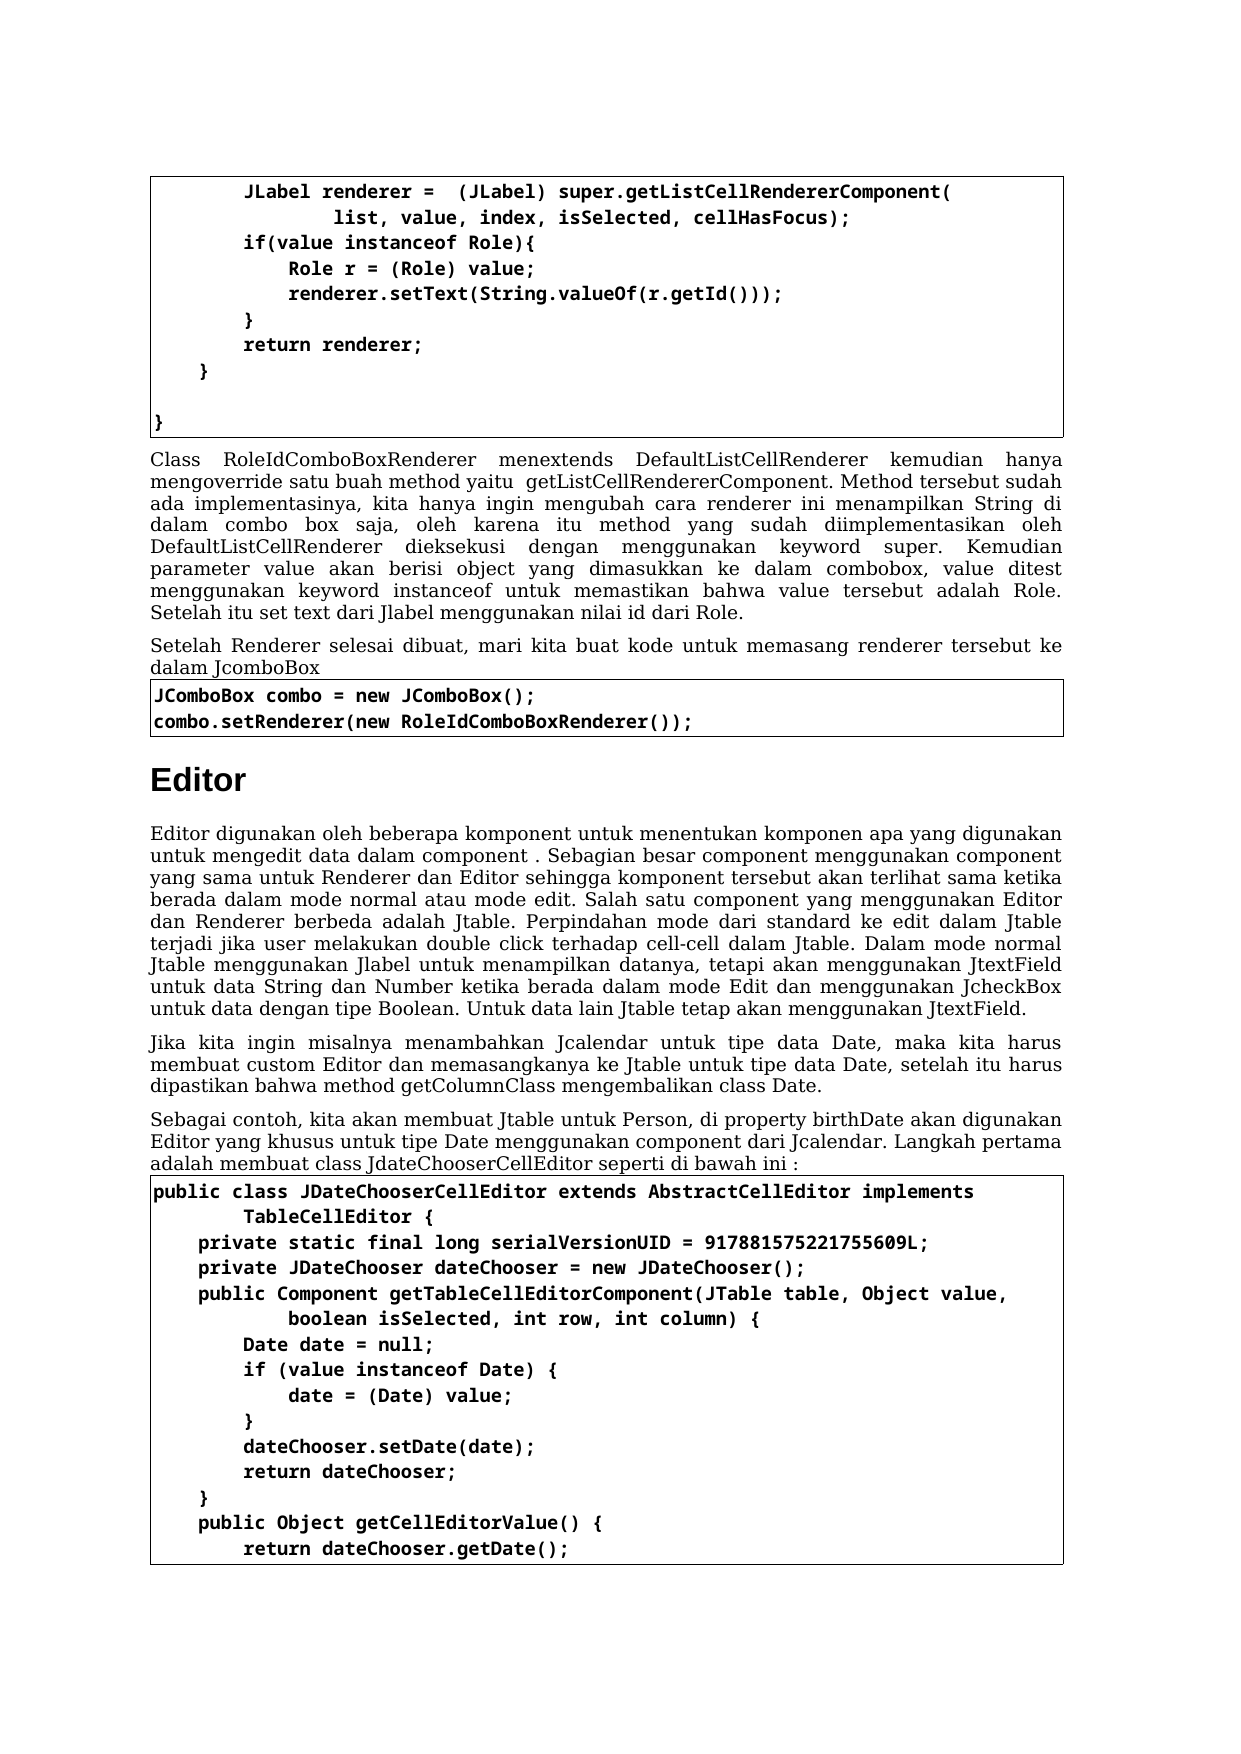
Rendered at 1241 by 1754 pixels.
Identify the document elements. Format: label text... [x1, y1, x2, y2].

text date = (Date) value; [151, 1379, 1063, 1404]
text boolean isSelected, int row, int column) { [151, 1302, 1063, 1328]
text renderer.setText(String.valueOf(r.getId())); [151, 278, 1063, 303]
text private JDateChooser dateChooser = new JDateChooser(); [151, 1251, 1063, 1277]
subtitle Editor [150, 762, 1063, 799]
text return dateChooser.getDate(); [151, 1532, 1063, 1564]
text JComboBox combo = new JComboBox(); [151, 680, 1063, 705]
text return renderer; [151, 329, 1063, 354]
text Setelah Renderer selesai dibuat, mari kita buat kode untuk memasang renderer tersebut ke dalam JcomboBox [150, 636, 1063, 679]
text dateChooser.setDate(date); [151, 1430, 1063, 1456]
text } [151, 303, 1063, 329]
text return dateChooser; [151, 1456, 1063, 1481]
text Class RoleIdComboBoxRenderer menextends DefaultListCellRenderer kemudian hanya mengoverride satu buah method yaitu getListCellRendererComponent. Method tersebut sudah ada implementasinya, kita hanya ingin mengubah cara renderer ini menampilkan String di dalam combo box saja, oleh karena itu method yang sudah diimplementasikan oleh DefaultListCellRenderer dieksekusi dengan menggunakan keyword super. Kemudian parameter value akan berisi object yang dimasukkan ke dalam combobox, value ditest menggunakan keyword instanceof untuk memastikan bahwa value tersebut adalah Role. Setelah itu set text dari Jlabel menggunakan nilai id dari Role. [150, 449, 1063, 624]
text } [151, 1481, 1063, 1507]
text public Object getCellEditorValue() { [151, 1507, 1063, 1532]
text Jika kita ingin misalnya menambahkan Jcalendar untuk tipe data Date, maka kita harus membuat custom Editor dan memasangkanya ke Jtable untuk tipe data Date, setelah itu harus dipastikan bahwa method getColumnClass mengembalikan class Date. [150, 1032, 1063, 1097]
text } [151, 405, 1063, 437]
text Role r = (Role) value; [151, 252, 1063, 278]
text private static final long serialVersionUID = 917881575221755609L; [151, 1226, 1063, 1251]
text list, value, index, isSelected, cellHasFocus); [151, 201, 1063, 227]
text combo.setRenderer(new RoleIdComboBoxRenderer()); [151, 705, 1063, 736]
text public Component getTableCellEditorComponent(JTable table, Object value, [151, 1277, 1063, 1302]
text } [151, 354, 1063, 383]
text public class JDateChooserCellEditor extends AbstractCellEditor implements [151, 1176, 1063, 1200]
text Editor digunakan oleh beberapa komponent untuk menentukan komponen apa yang digunakan untuk mengedit data dalam component . Sebagian besar component menggunakan component yang sama untuk Renderer dan Editor sehingga komponent tersebut akan terlihat sama ketika berada dalam mode normal atau mode edit. Salah satu component yang menggunakan Editor dan Renderer berbeda adalah Jtable. Perpindahan mode dari standard ke edit dalam Jtable terjadi jika user melakukan double click terhadap cell-cell dalam Jtable. Dalam mode normal Jtable menggunakan Jlabel untuk menampilkan datanya, tetapi akan menggunakan JtextField untuk data String dan Number ketika berada dalam mode Edit dan menggunakan JcheckBox untuk data dengan tipe Boolean. Untuk data lain Jtable tetap akan menggunakan JtextField. [150, 823, 1063, 1020]
text if (value instanceof Date) { [151, 1353, 1063, 1379]
text } [151, 1404, 1063, 1430]
text JLabel renderer = (JLabel) super.getListCellRendererComponent( [151, 177, 1063, 201]
text Date date = null; [151, 1328, 1063, 1353]
text TableCellEditor { [151, 1200, 1063, 1226]
text if(value instanceof Role){ [151, 227, 1063, 252]
text Sebagai contoh, kita akan membuat Jtable untuk Person, di property birthDate akan digunakan Editor yang khusus untuk tipe Date menggunakan component dari Jcalendar. Langkah pertama adalah membuat class JdateChooserCellEditor seperti di bawah ini : [150, 1109, 1063, 1175]
